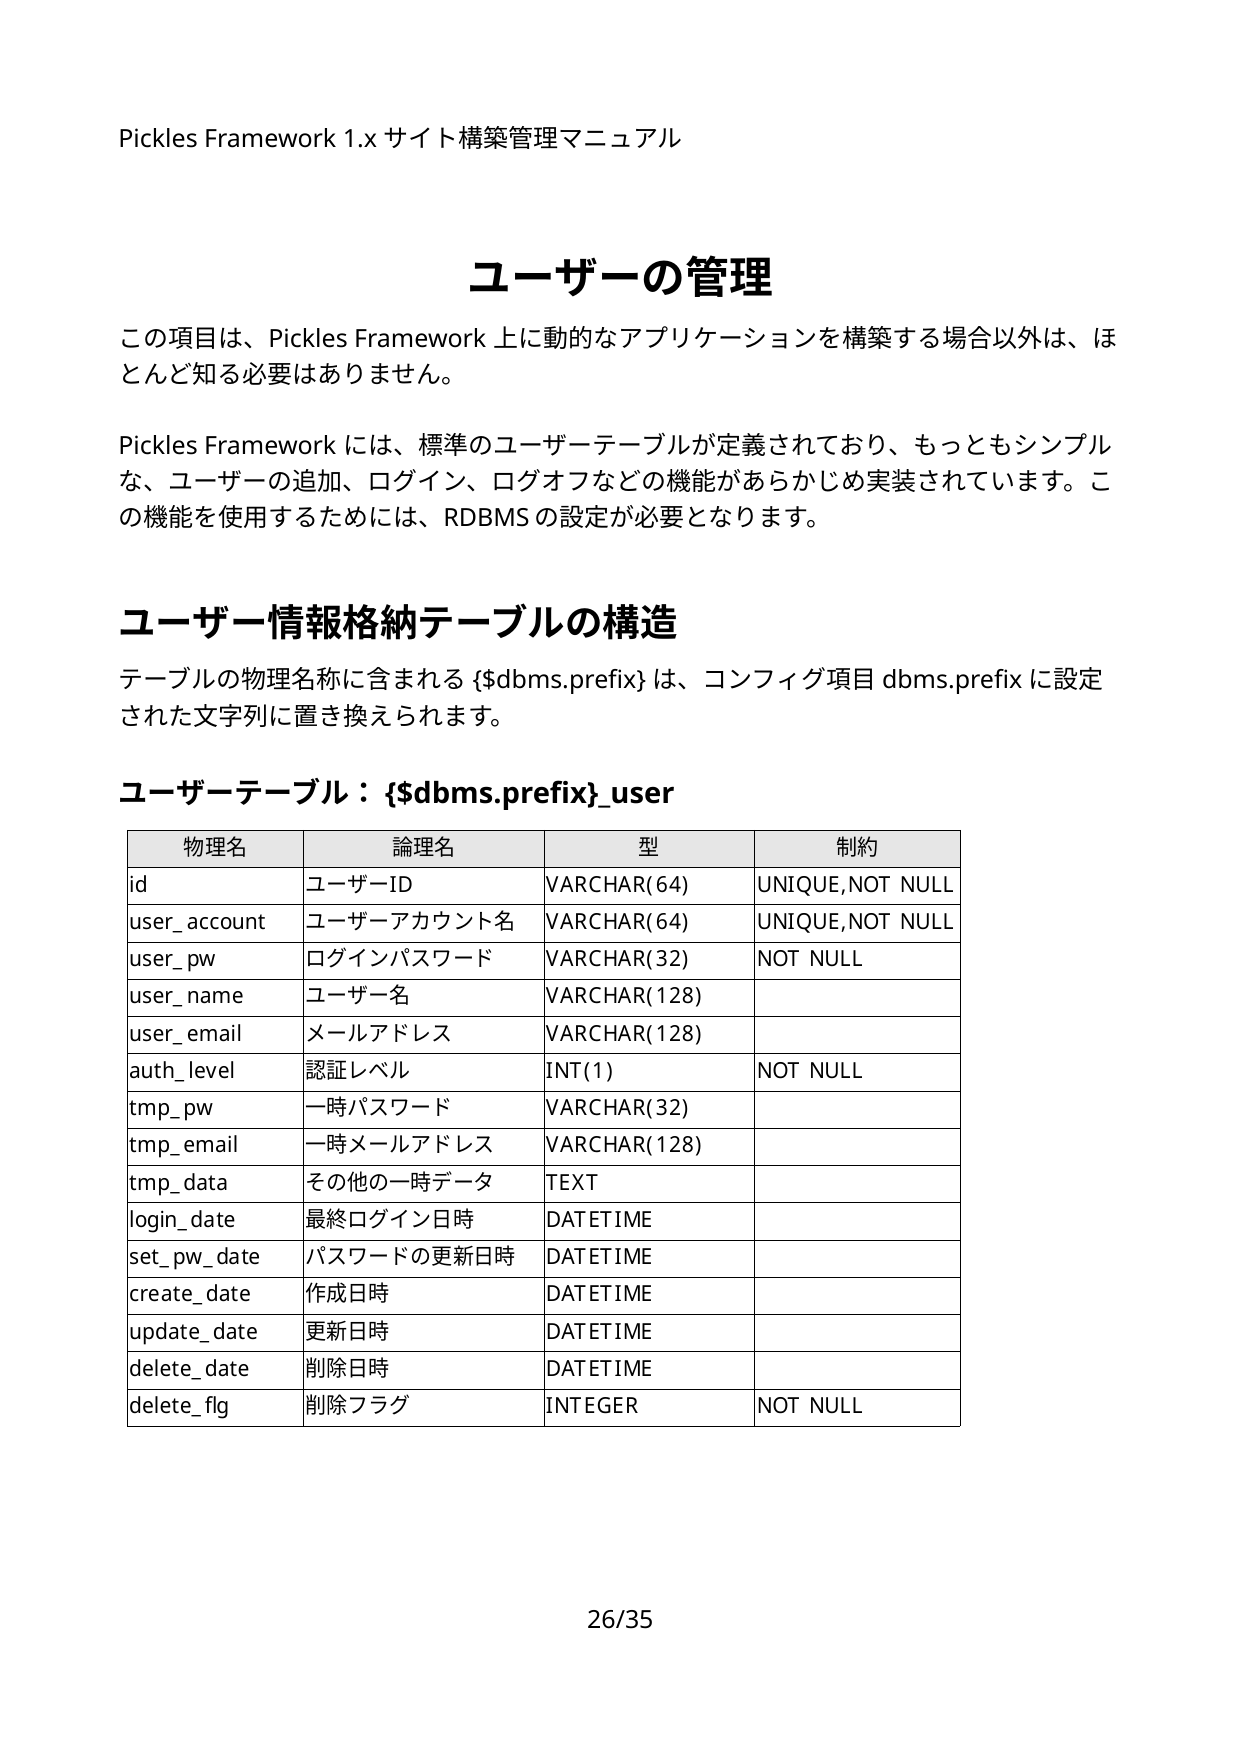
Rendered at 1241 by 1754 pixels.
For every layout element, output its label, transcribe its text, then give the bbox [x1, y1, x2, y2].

subtitle ユーザー情報格納テーブルの構造 [118, 593, 1122, 647]
text この項目は、Pickles Framework 上に動的なアプリケーションを構築する場合以外は、ほとんど知る必要はありません。 [118, 319, 1122, 391]
subtitle ユーザーの管理 [118, 243, 1122, 306]
text テーブルの物理名称に含まれる {$dbms.prefix} は、コンフィグ項目 dbms.prefix に設定された文字列に置き換えられます。 [118, 660, 1122, 732]
subtitle ユーザーテーブル： {$dbms.prefix}_user [118, 770, 1122, 812]
text Pickles Framework には、標準のユーザーテーブルが定義されており、もっともシンプルな、ユーザーの追加、ログイン、ログオフなどの機能があらかじめ実装されています。この機能を使用するためには、RDBMSの設定が必要となります。 [118, 425, 1122, 534]
